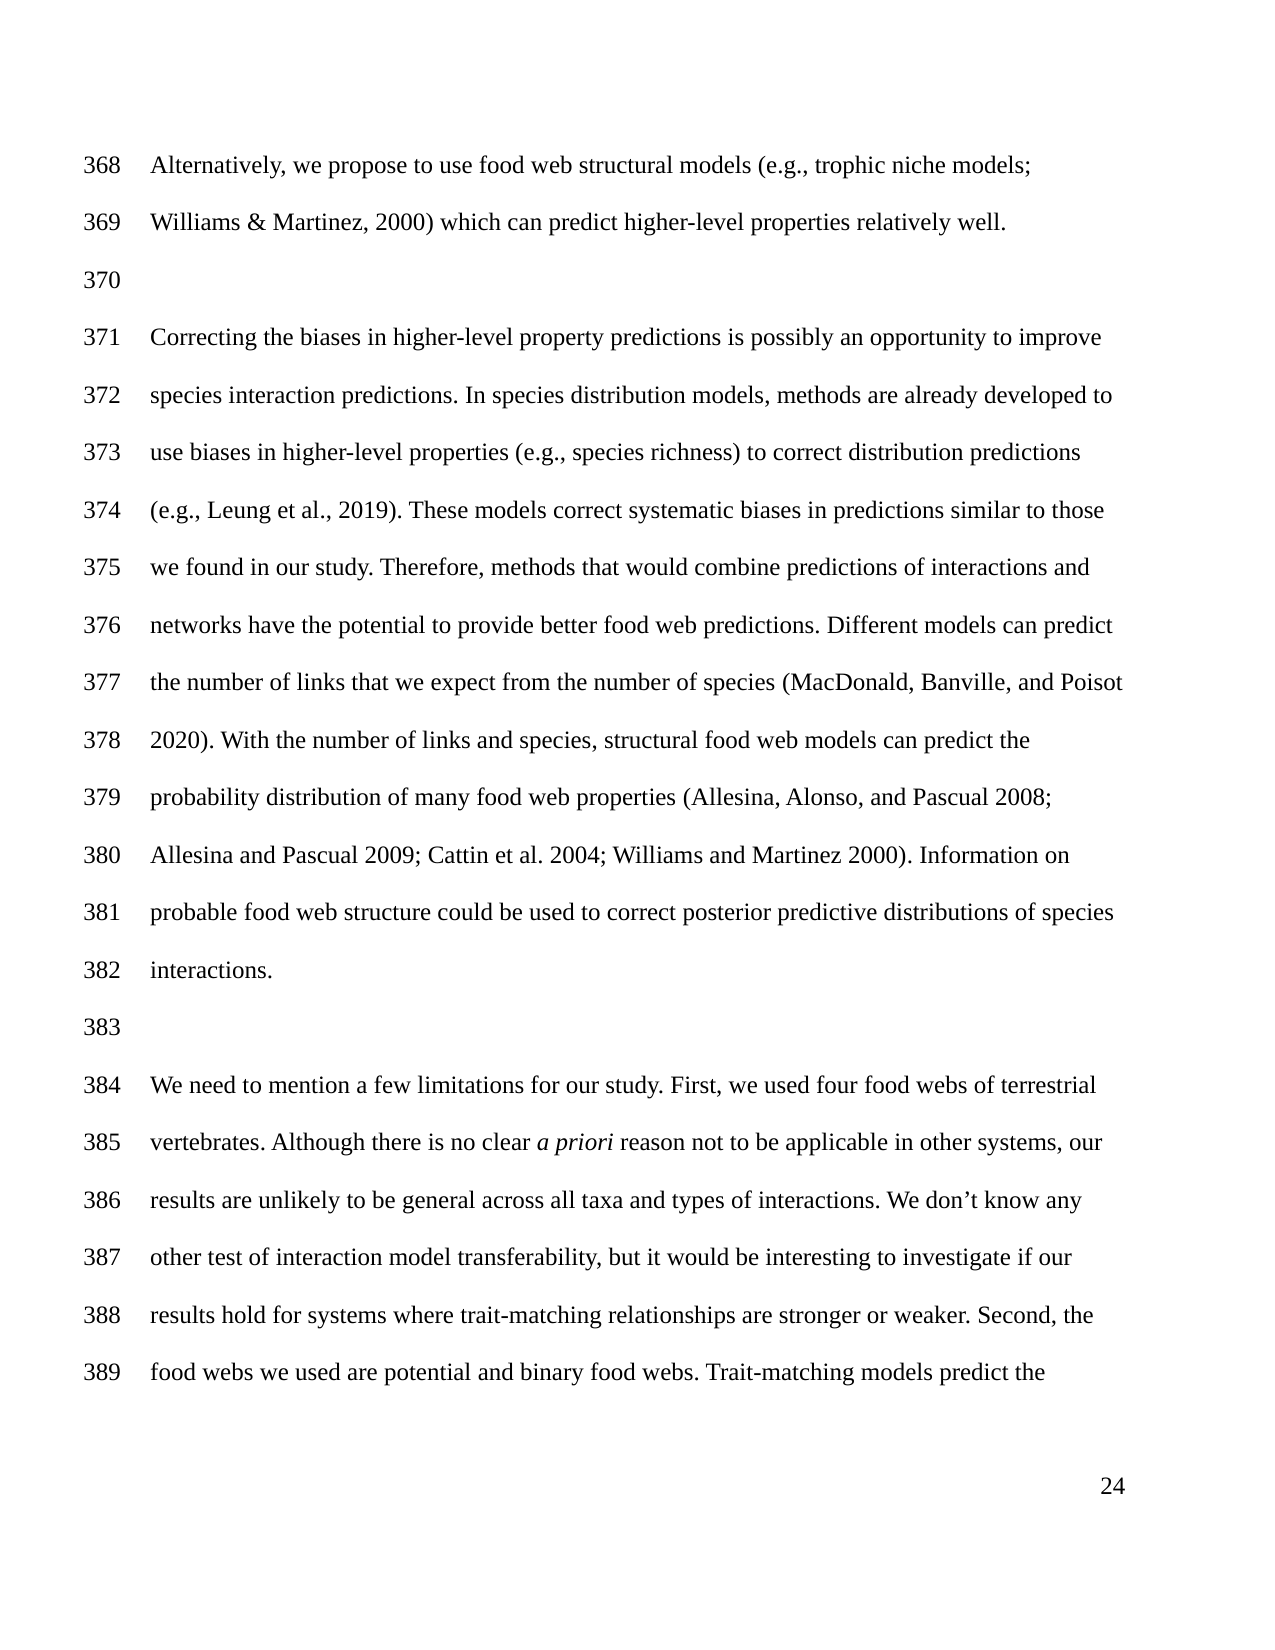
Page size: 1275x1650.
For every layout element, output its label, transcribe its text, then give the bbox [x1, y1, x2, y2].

text Alternatively, we propose to use food web structural models (e.g., trophic niche models; Williams & Martinez, 2000) which can predict higher-level properties relatively well. [150, 150, 1125, 236]
text We need to mention a few limitations for our study. First, we used four food webs of terrestrial vertebrates. Although there is no clear a priori reason not to be applicable in other systems, our results are unlikely to be general across all taxa and types of interactions. We don’t know any other test of interaction model transferability, but it would be interesting to investigate if our results hold for systems where trait-matching relationships are stronger or weaker. Second, the food webs we used are potential and binary food webs. Trait-matching models predict the [150, 1070, 1125, 1386]
text Correcting the biases in higher-level property predictions is possibly an opportunity to improve species interaction predictions. In species distribution models, methods are already developed to use biases in higher-level properties (e.g., species richness) to correct distribution predictions (e.g., Leung et al., 2019). These models correct systematic biases in predictions similar to those we found in our study. Therefore, methods that would combine predictions of interactions and networks have the potential to provide better food web predictions. Different models can predict the number of links that we expect from the number of species (MacDonald, Banville, and Poisot 2020). With the number of links and species, structural food web models can predict the probability distribution of many food web properties (Allesina, Alonso, and Pascual 2008; Allesina and Pascual 2009; Cattin et al. 2004; Williams and Martinez 2000). Information on probable food web structure could be used to correct posterior predictive distributions of species interactions. [150, 322, 1125, 984]
